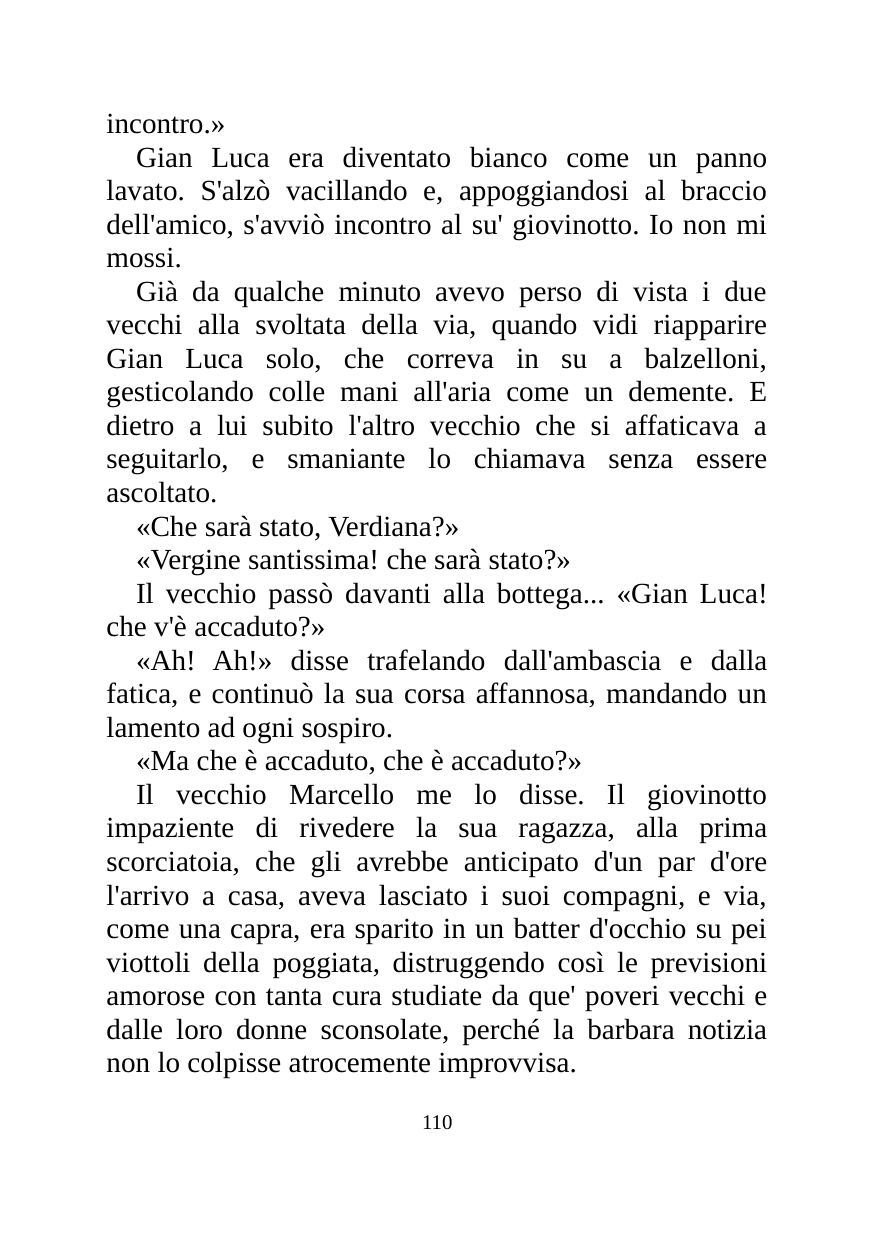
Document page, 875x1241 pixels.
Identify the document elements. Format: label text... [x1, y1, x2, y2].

text «Ah! Ah!» disse trafelando dall'ambascia e dalla fatica, e continuò la sua corsa affannosa, mandando un lamento ad ogni sospiro. [106, 643, 768, 743]
text incontro.» [106, 106, 768, 140]
text Il vecchio Marcello me lo disse. Il giovinotto impaziente di rivedere la sua ragazza, alla prima scorciatoia, che gli avrebbe anticipato d'un par d'ore l'arrivo a casa, aveva lasciato i suoi compagni, e via, come una capra, era sparito in un batter d'occhio su pei viottoli della poggiata, distruggendo così le previsioni amorose con tanta cura studiate da que' poveri vecchi e dalle loro donne sconsolate, perché la barbara notizia non lo colpisse atrocemente improvvisa. [106, 777, 768, 1079]
text «Vergine santissima! che sarà stato?» [106, 542, 768, 576]
text Il vecchio passò davanti alla bottega... «Gian Luca! che v'è accaduto?» [106, 576, 768, 643]
text Gian Luca era diventato bianco come un panno lavato. S'alzò vacillando e, appoggiandosi al braccio dell'amico, s'avviò incontro al su' giovinotto. Io non mi mossi. [106, 140, 768, 274]
text «Che sarà stato, Verdiana?» [106, 509, 768, 542]
text «Ma che è accaduto, che è accaduto?» [106, 743, 768, 777]
text Già da qualche minuto avevo perso di vista i due vecchi alla svoltata della via, quando vidi riapparire Gian Luca solo, che correva in su a balzelloni, gesticolando colle mani all'aria come un demente. E dietro a lui subito l'altro vecchio che si affaticava a seguitarlo, e smaniante lo chiamava senza essere ascoltato. [106, 274, 768, 509]
